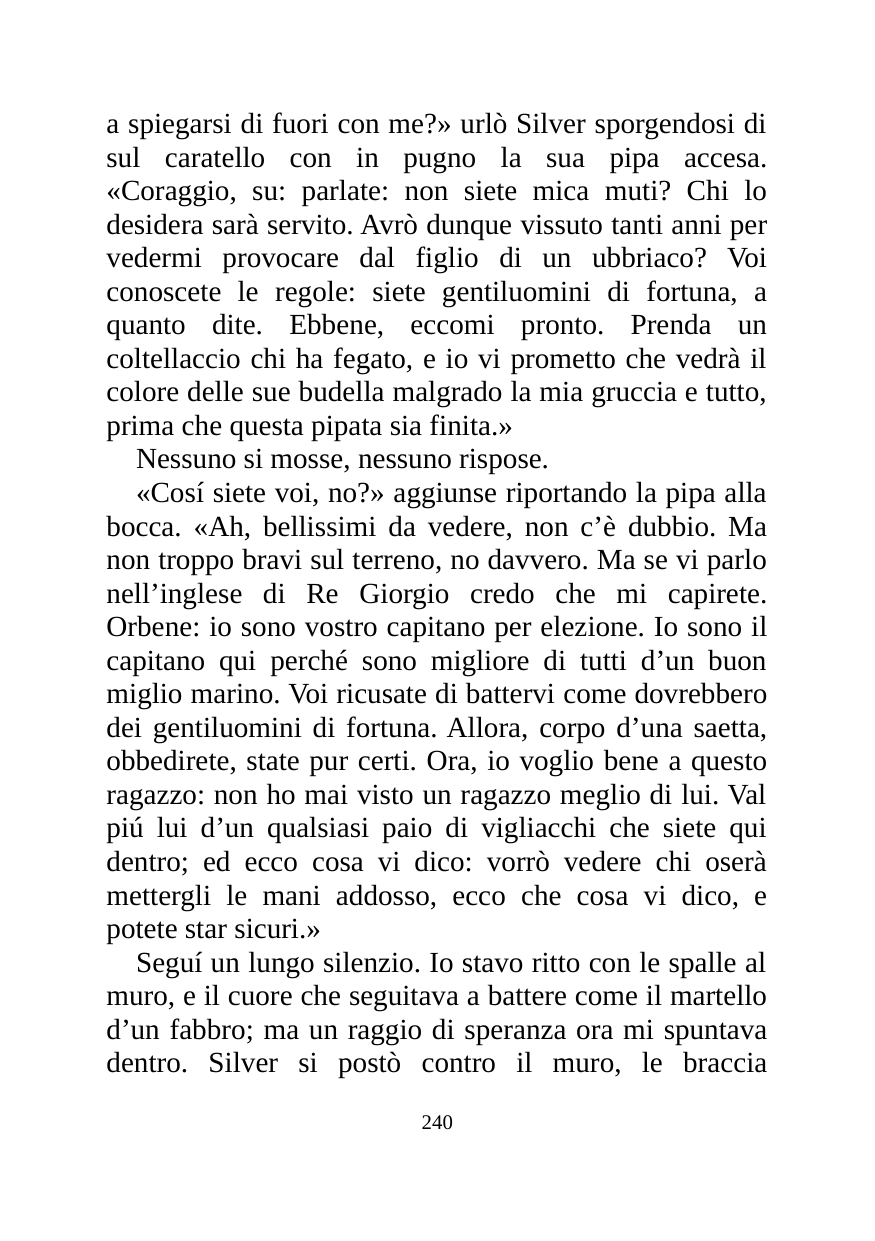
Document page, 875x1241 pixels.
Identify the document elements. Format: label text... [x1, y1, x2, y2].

text Seguí un lungo silenzio. Io stavo ritto con le spalle al muro, e il cuore che seguitava a battere come il martello d’un fabbro; ma un raggio di speranza ora mi spuntava dentro. Silver si postò contro il muro, le braccia [106, 945, 768, 1079]
text Nessuno si mosse, nessuno rispose. [106, 442, 768, 475]
text a spiegarsi di fuori con me?» urlò Silver sporgendosi di sul caratello con in pugno la sua pipa accesa. «Coraggio, su: parlate: non siete mica muti? Chi lo desidera sarà servito. Avrò dunque vissuto tanti anni per vedermi provocare dal figlio di un ubbriaco? Voi conoscete le regole: siete gentiluomini di fortuna, a quanto dite. Ebbene, eccomi pronto. Prenda un coltellaccio chi ha fegato, e io vi prometto che vedrà il colore delle sue budella malgrado la mia gruccia e tutto, prima che questa pipata sia finita.» [106, 106, 768, 442]
text «Cosí siete voi, no?» aggiunse riportando la pipa alla bocca. «Ah, bellissimi da vedere, non c’è dubbio. Ma non troppo bravi sul terreno, no davvero. Ma se vi parlo nell’inglese di Re Giorgio credo che mi capirete. Orbene: io sono vostro capitano per elezione. Io sono il capitano qui perché sono migliore di tutti d’un buon miglio marino. Voi ricusate di battervi come dovrebbero dei gentiluomini di fortuna. Allora, corpo d’una saetta, obbedirete, state pur certi. Ora, io voglio bene a questo ragazzo: non ho mai visto un ragazzo meglio di lui. Val piú lui d’un qualsiasi paio di vigliacchi che siete qui dentro; ed ecco cosa vi dico: vorrò vedere chi oserà mettergli le mani addosso, ecco che cosa vi dico, e potete star sicuri.» [106, 475, 768, 945]
